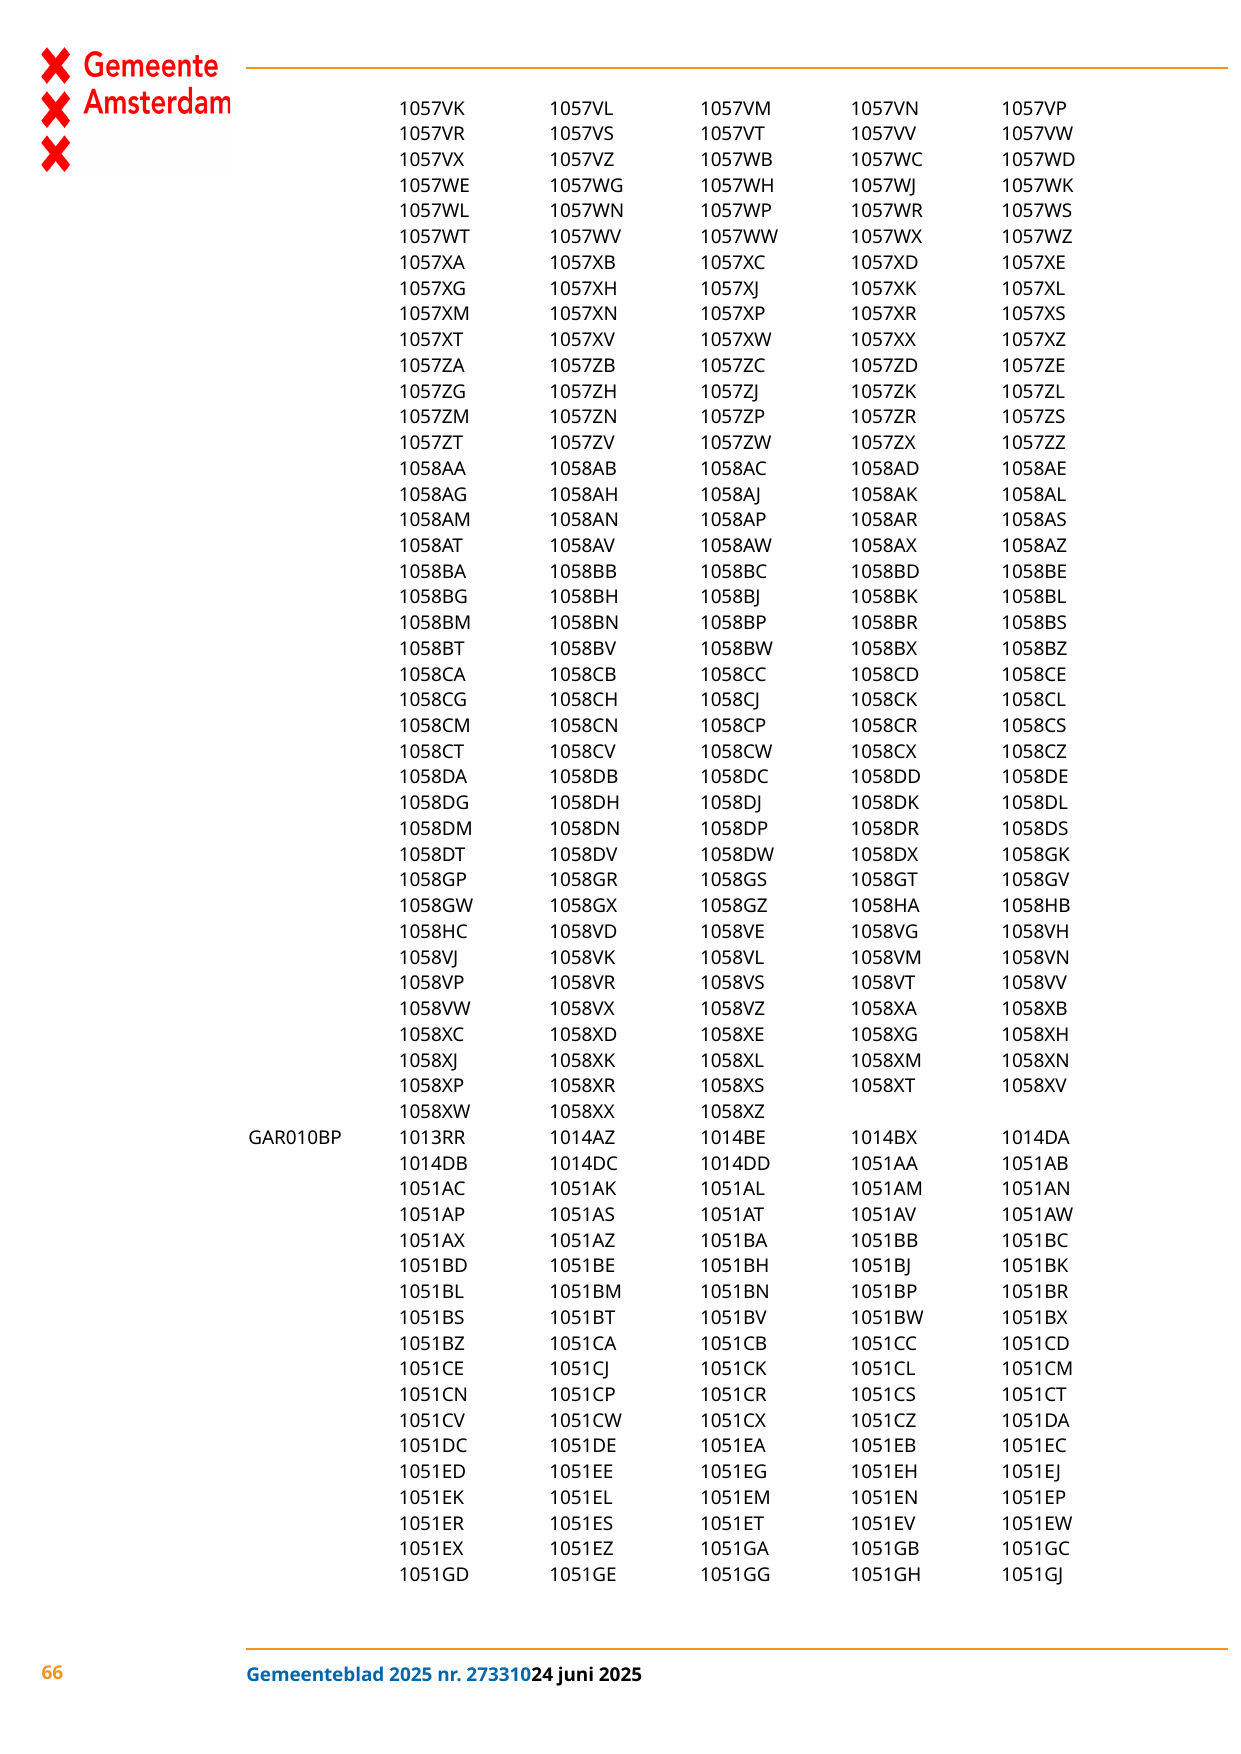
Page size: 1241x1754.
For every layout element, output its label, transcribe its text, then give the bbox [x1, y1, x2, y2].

table_cell [248, 1561, 398, 1587]
table_cell [248, 95, 398, 121]
table_cell 1051EW [1001, 1510, 1152, 1536]
table_cell 1058BJ [700, 584, 850, 609]
table_cell 1058CL [1001, 687, 1152, 712]
table_cell 1014BX [850, 1124, 1001, 1150]
table_cell [248, 352, 398, 378]
table_cell 1051AT [700, 1201, 850, 1227]
table_cell 1057WP [700, 198, 850, 223]
table_cell 1057WE [399, 172, 549, 198]
table_cell 1051AB [1001, 1150, 1152, 1175]
table_cell 1051GG [700, 1561, 850, 1587]
table_cell 1051AZ [549, 1227, 700, 1253]
table_cell 1057XM [399, 301, 549, 326]
table_cell 1051BT [549, 1304, 700, 1330]
table_cell [248, 481, 398, 506]
table_cell 1058DB [549, 764, 700, 789]
table_cell 1057XC [700, 249, 850, 275]
table_cell 1058AB [549, 455, 700, 481]
table_cell 1057XW [700, 326, 850, 352]
table_cell 1057VT [700, 121, 850, 146]
table_cell [248, 918, 398, 944]
table_cell 1058DV [549, 841, 700, 867]
table_cell 1014DA [1001, 1124, 1152, 1150]
table_cell 1058DN [549, 815, 700, 841]
table_cell [248, 609, 398, 635]
table_cell 1057XE [1001, 249, 1152, 275]
table_cell 1051BL [399, 1278, 549, 1304]
table_cell 1057ZX [850, 429, 1001, 455]
table_cell 1058CR [850, 712, 1001, 738]
table_cell [248, 1201, 398, 1227]
table_cell [248, 249, 398, 275]
table_cell 1051AV [850, 1201, 1001, 1227]
table_cell 1058DC [700, 764, 850, 789]
table_cell 1057ZB [549, 352, 700, 378]
table_cell 1057XP [700, 301, 850, 326]
table_cell 1058AS [1001, 506, 1152, 532]
table_cell 1058GX [549, 893, 700, 918]
table_cell [1001, 1098, 1152, 1124]
table_cell 1058GV [1001, 867, 1152, 892]
table_cell 1051AA [850, 1150, 1001, 1175]
table_cell 1051CM [1001, 1356, 1152, 1381]
table_cell 1057ZN [549, 404, 700, 429]
table_cell [248, 326, 398, 352]
table_cell 1058AD [850, 455, 1001, 481]
table_cell 1058VV [1001, 970, 1152, 995]
table_cell 1058BT [399, 635, 549, 661]
table_cell 1051CL [850, 1356, 1001, 1381]
table_cell 1051AK [549, 1175, 700, 1201]
table_cell 1057XT [399, 326, 549, 352]
table_cell 1058BL [1001, 584, 1152, 609]
table_cell 1057WT [399, 224, 549, 249]
table_cell 1057ZW [700, 429, 850, 455]
table_cell 1051DE [549, 1433, 700, 1458]
table_cell 1051BS [399, 1304, 549, 1330]
table_cell [248, 687, 398, 712]
table_cell [248, 738, 398, 764]
table_cell 1058DG [399, 790, 549, 815]
table_cell 1057WZ [1001, 224, 1152, 249]
table_cell 1051EP [1001, 1484, 1152, 1510]
table_cell 1051BM [549, 1278, 700, 1304]
table_cell [248, 995, 398, 1021]
table_cell 1051BC [1001, 1227, 1152, 1253]
table_cell 1057ZJ [700, 378, 850, 403]
table_cell [248, 841, 398, 867]
table_cell 1058CT [399, 738, 549, 764]
table_cell 1014DC [549, 1150, 700, 1175]
table_cell 1058XA [850, 995, 1001, 1021]
table_cell GAR010BP [248, 1124, 398, 1150]
table_cell 1057ZR [850, 404, 1001, 429]
table_cell 1057ZL [1001, 378, 1152, 403]
table_cell [248, 378, 398, 403]
table_cell 1057XN [549, 301, 700, 326]
table_cell 1014BE [700, 1124, 850, 1150]
table_cell 1058VS [700, 970, 850, 995]
table_cell 1057XR [850, 301, 1001, 326]
table_cell 1051EZ [549, 1536, 700, 1561]
table_cell 1051BP [850, 1278, 1001, 1304]
table_cell 1058VM [850, 944, 1001, 969]
table_cell 1058VE [700, 918, 850, 944]
table_cell [248, 121, 398, 146]
table_cell 1058GT [850, 867, 1001, 892]
table_cell 1051CT [1001, 1381, 1152, 1407]
table_cell 1051GA [700, 1536, 850, 1561]
table_cell 1058BS [1001, 609, 1152, 635]
table_cell [248, 1278, 398, 1304]
table_cell 1014DD [700, 1150, 850, 1175]
table_cell [248, 1073, 398, 1098]
table_cell 1058XL [700, 1047, 850, 1072]
table_cell 1057ZH [549, 378, 700, 403]
table_cell 1058BV [549, 635, 700, 661]
table_cell 1058CJ [700, 687, 850, 712]
table_cell 1057WD [1001, 146, 1152, 172]
table_cell 1058XZ [700, 1098, 850, 1124]
table_cell 1058AN [549, 506, 700, 532]
table_cell 1057VP [1001, 95, 1152, 121]
table_cell 1051BK [1001, 1253, 1152, 1278]
table_cell 1058AR [850, 506, 1001, 532]
table_cell 1058XX [549, 1098, 700, 1124]
table_cell 1058CD [850, 661, 1001, 687]
table_cell 1051EE [549, 1459, 700, 1484]
table_cell 1057ZT [399, 429, 549, 455]
table_cell 1058BR [850, 609, 1001, 635]
table_cell 1058CB [549, 661, 700, 687]
table_cell 1057VL [549, 95, 700, 121]
table_cell 1057WB [700, 146, 850, 172]
table_cell 1051AW [1001, 1201, 1152, 1227]
table_cell 1058GP [399, 867, 549, 892]
table_cell 1058VJ [399, 944, 549, 969]
table_cell 1057WL [399, 198, 549, 223]
table_cell 1057XA [399, 249, 549, 275]
table_cell 1057XV [549, 326, 700, 352]
table_cell 1051AP [399, 1201, 549, 1227]
table_cell 1051BW [850, 1304, 1001, 1330]
table_cell 1051AN [1001, 1175, 1152, 1201]
table_cell 1057WN [549, 198, 700, 223]
table_cell [248, 1510, 398, 1536]
table_cell 1058DW [700, 841, 850, 867]
table_cell 1057ZG [399, 378, 549, 403]
table_cell 1051BD [399, 1253, 549, 1278]
table_cell [850, 1098, 1001, 1124]
table_cell 1051EJ [1001, 1459, 1152, 1484]
table_cell 1057ZM [399, 404, 549, 429]
table_cell [248, 224, 398, 249]
table_cell 1058BK [850, 584, 1001, 609]
table_cell 1051CP [549, 1381, 700, 1407]
table_cell 1058AC [700, 455, 850, 481]
table_cell [248, 1227, 398, 1253]
table_cell 1057VN [850, 95, 1001, 121]
table_cell 1058DH [549, 790, 700, 815]
table_cell 1058DT [399, 841, 549, 867]
table_cell 1058CP [700, 712, 850, 738]
table_cell 1051EK [399, 1484, 549, 1510]
table_cell [248, 301, 398, 326]
table_cell [248, 1536, 398, 1561]
table_cell 1051BA [700, 1227, 850, 1253]
table_cell 1057VX [399, 146, 549, 172]
table_cell [248, 1253, 398, 1278]
table_cell 1057ZK [850, 378, 1001, 403]
table_cell [248, 1304, 398, 1330]
table_cell 1057XS [1001, 301, 1152, 326]
table_cell [248, 198, 398, 223]
table_cell 1051BB [850, 1227, 1001, 1253]
table_cell 1057VW [1001, 121, 1152, 146]
table_cell 1058XK [549, 1047, 700, 1072]
table_cell 1051BR [1001, 1278, 1152, 1304]
table_cell [248, 970, 398, 995]
table_cell 1058DE [1001, 764, 1152, 789]
table_cell 1058AW [700, 532, 850, 558]
table_cell 1013RR [399, 1124, 549, 1150]
table_cell 1051GD [399, 1561, 549, 1587]
table_cell 1058CC [700, 661, 850, 687]
table_cell 1058XR [549, 1073, 700, 1098]
table_cell 1058VD [549, 918, 700, 944]
table_cell 1057XX [850, 326, 1001, 352]
table_cell 1057VR [399, 121, 549, 146]
table_cell 1051ES [549, 1510, 700, 1536]
table_cell 1051BH [700, 1253, 850, 1278]
table_cell 1057XL [1001, 275, 1152, 301]
table_cell 1058AK [850, 481, 1001, 506]
table_cell [248, 635, 398, 661]
picture [41, 47, 231, 172]
table_cell 1057ZC [700, 352, 850, 378]
table_cell 1057ZP [700, 404, 850, 429]
table_cell [248, 584, 398, 609]
table_cell 1058XS [700, 1073, 850, 1098]
table_cell 1058XB [1001, 995, 1152, 1021]
table_cell 1051BN [700, 1278, 850, 1304]
table_cell 1051GE [549, 1561, 700, 1587]
table_cell 1057XJ [700, 275, 850, 301]
table_cell 1058XW [399, 1098, 549, 1124]
table_cell [248, 172, 398, 198]
table_cell 1051AM [850, 1175, 1001, 1201]
table_cell 1051CR [700, 1381, 850, 1407]
table_cell 1058DD [850, 764, 1001, 789]
table_cell 1051AC [399, 1175, 549, 1201]
table_cell 1051GJ [1001, 1561, 1152, 1587]
table_cell [248, 429, 398, 455]
table_cell 1051EM [700, 1484, 850, 1510]
table_cell 1058BB [549, 558, 700, 584]
table_cell 1058CS [1001, 712, 1152, 738]
table_cell 1051CA [549, 1330, 700, 1356]
table_cell 1057ZA [399, 352, 549, 378]
table_cell 1058CM [399, 712, 549, 738]
table_cell 1051AX [399, 1227, 549, 1253]
table_cell 1051EL [549, 1484, 700, 1510]
table_cell 1057ZZ [1001, 429, 1152, 455]
table_cell 1051CX [700, 1407, 850, 1433]
table_cell 1051CB [700, 1330, 850, 1356]
table_cell [248, 790, 398, 815]
table_cell 1058CN [549, 712, 700, 738]
table_cell 1058BH [549, 584, 700, 609]
table_cell [248, 1459, 398, 1484]
table_cell 1058VH [1001, 918, 1152, 944]
table_cell 1057WX [850, 224, 1001, 249]
table_cell 1057ZV [549, 429, 700, 455]
table_cell 1051BX [1001, 1304, 1152, 1330]
table_cell 1058XM [850, 1047, 1001, 1072]
table_cell 1051ER [399, 1510, 549, 1536]
table_cell 1051BZ [399, 1330, 549, 1356]
table_cell 1051EX [399, 1536, 549, 1561]
table_cell [248, 1407, 398, 1433]
table_cell 1058XH [1001, 1021, 1152, 1047]
table_cell 1057WJ [850, 172, 1001, 198]
table_cell 1058DR [850, 815, 1001, 841]
table_cell [248, 1381, 398, 1407]
table_cell [248, 275, 398, 301]
table_cell 1051ET [700, 1510, 850, 1536]
table_cell [248, 1150, 398, 1175]
table_cell 1057WS [1001, 198, 1152, 223]
table_cell 1058DM [399, 815, 549, 841]
table_cell 1051EN [850, 1484, 1001, 1510]
table_cell [248, 893, 398, 918]
table_cell 1058AP [700, 506, 850, 532]
table_cell 1058BM [399, 609, 549, 635]
table_cell 1051AL [700, 1175, 850, 1201]
table_cell [248, 867, 398, 892]
table_cell 1058VN [1001, 944, 1152, 969]
table_cell 1057XH [549, 275, 700, 301]
table_cell 1058HA [850, 893, 1001, 918]
table_cell 1051GB [850, 1536, 1001, 1561]
table_cell 1058BX [850, 635, 1001, 661]
table_cell 1057VM [700, 95, 850, 121]
table_cell 1051CC [850, 1330, 1001, 1356]
table_cell 1058CE [1001, 661, 1152, 687]
table_cell 1051EB [850, 1433, 1001, 1458]
table_cell 1058XC [399, 1021, 549, 1047]
table_cell 1058AL [1001, 481, 1152, 506]
table_cell 1051EA [700, 1433, 850, 1458]
table_cell [248, 1356, 398, 1381]
table_cell 1051CW [549, 1407, 700, 1433]
table_cell 1058VW [399, 995, 549, 1021]
table_cell 1058VL [700, 944, 850, 969]
table_cell 1058VP [399, 970, 549, 995]
table_cell 1058AZ [1001, 532, 1152, 558]
table_cell 1058DX [850, 841, 1001, 867]
table_cell [248, 1484, 398, 1510]
table_cell 1058DS [1001, 815, 1152, 841]
table_cell 1057VS [549, 121, 700, 146]
table_cell 1058VR [549, 970, 700, 995]
table_cell 1058BD [850, 558, 1001, 584]
table_cell 1058BC [700, 558, 850, 584]
table_cell 1014DB [399, 1150, 549, 1175]
table_cell 1051DA [1001, 1407, 1152, 1433]
table_cell 1058CG [399, 687, 549, 712]
table_cell 1057VK [399, 95, 549, 121]
table_cell [248, 1433, 398, 1458]
table_cell 1051ED [399, 1459, 549, 1484]
table_cell 1057ZD [850, 352, 1001, 378]
table_cell 1051DC [399, 1433, 549, 1458]
table_cell 1051CE [399, 1356, 549, 1381]
table_cell 1058VG [850, 918, 1001, 944]
table_cell [248, 1098, 398, 1124]
table_cell 1058DK [850, 790, 1001, 815]
table_cell 1051CV [399, 1407, 549, 1433]
table_cell [248, 1330, 398, 1356]
table_cell 1058BA [399, 558, 549, 584]
table_cell 1058AH [549, 481, 700, 506]
table_cell 1058CZ [1001, 738, 1152, 764]
table_cell 1058XG [850, 1021, 1001, 1047]
table_cell 1058CK [850, 687, 1001, 712]
table_cell 1057XD [850, 249, 1001, 275]
table_cell 1057WW [700, 224, 850, 249]
table_cell 1051EV [850, 1510, 1001, 1536]
table_cell 1051CJ [549, 1356, 700, 1381]
table_cell 1051BJ [850, 1253, 1001, 1278]
table_cell 1058XE [700, 1021, 850, 1047]
table_cell 1058GS [700, 867, 850, 892]
table_cell 1051BE [549, 1253, 700, 1278]
table_cell 1051GH [850, 1561, 1001, 1587]
table_cell 1058CA [399, 661, 549, 687]
table_cell [248, 1047, 398, 1072]
table_cell 1058AX [850, 532, 1001, 558]
table_cell 1058BN [549, 609, 700, 635]
table_cell 1058XT [850, 1073, 1001, 1098]
table_cell 1058GK [1001, 841, 1152, 867]
table_cell 1058AG [399, 481, 549, 506]
table_cell 1058CH [549, 687, 700, 712]
table_cell 1057VV [850, 121, 1001, 146]
table_cell 1058DL [1001, 790, 1152, 815]
table_cell 1058AV [549, 532, 700, 558]
table_cell 1058XN [1001, 1047, 1152, 1072]
table_cell 1058BE [1001, 558, 1152, 584]
table_cell [248, 764, 398, 789]
table_cell 1057WR [850, 198, 1001, 223]
table_cell [248, 532, 398, 558]
table_cell 1057XZ [1001, 326, 1152, 352]
table_cell [248, 1021, 398, 1047]
table_cell 1051CN [399, 1381, 549, 1407]
table_cell 1057XK [850, 275, 1001, 301]
table_cell 1051CD [1001, 1330, 1152, 1356]
table_cell 1057XG [399, 275, 549, 301]
table_cell 1058GZ [700, 893, 850, 918]
table_cell 1058GR [549, 867, 700, 892]
table_cell [248, 146, 398, 172]
table_cell [248, 815, 398, 841]
table_cell 1058BZ [1001, 635, 1152, 661]
table_cell 1058AM [399, 506, 549, 532]
table_cell 1058DJ [700, 790, 850, 815]
table_cell 1057WC [850, 146, 1001, 172]
table_cell 1058AE [1001, 455, 1152, 481]
table_cell 1058DA [399, 764, 549, 789]
table_cell [248, 506, 398, 532]
table_cell 1058AT [399, 532, 549, 558]
table_cell 1058AA [399, 455, 549, 481]
table_cell 1057XB [549, 249, 700, 275]
table_cell 1058CW [700, 738, 850, 764]
table_cell 1058HC [399, 918, 549, 944]
table_cell 1058HB [1001, 893, 1152, 918]
table_cell 1051AS [549, 1201, 700, 1227]
table_cell 1058VK [549, 944, 700, 969]
table_cell 1051EG [700, 1459, 850, 1484]
table_cell 1057ZS [1001, 404, 1152, 429]
table_cell 1058BG [399, 584, 549, 609]
table_cell 1057WH [700, 172, 850, 198]
table_cell 1058BW [700, 635, 850, 661]
table_cell 1058XV [1001, 1073, 1152, 1098]
table_cell 1058VX [549, 995, 700, 1021]
table_cell [248, 712, 398, 738]
table_cell 1057WK [1001, 172, 1152, 198]
table_cell 1057ZE [1001, 352, 1152, 378]
table_cell 1051CS [850, 1381, 1001, 1407]
table_cell 1051EC [1001, 1433, 1152, 1458]
table_cell 1057WG [549, 172, 700, 198]
table_cell 1058GW [399, 893, 549, 918]
table_cell 1058XD [549, 1021, 700, 1047]
table_cell [248, 1175, 398, 1201]
table_cell 1057VZ [549, 146, 700, 172]
table_cell 1058VZ [700, 995, 850, 1021]
table_cell 1051BV [700, 1304, 850, 1330]
table_cell 1058DP [700, 815, 850, 841]
table_cell 1058VT [850, 970, 1001, 995]
table_cell 1058BP [700, 609, 850, 635]
table_cell 1051GC [1001, 1536, 1152, 1561]
table_cell [248, 944, 398, 969]
table_cell 1051CK [700, 1356, 850, 1381]
table_cell 1051CZ [850, 1407, 1001, 1433]
table_cell [248, 404, 398, 429]
table_cell 1058AJ [700, 481, 850, 506]
table_cell 1058XP [399, 1073, 549, 1098]
table_cell 1014AZ [549, 1124, 700, 1150]
table_cell [248, 661, 398, 687]
table_cell 1058CV [549, 738, 700, 764]
table_cell 1057WV [549, 224, 700, 249]
table_cell 1058XJ [399, 1047, 549, 1072]
table_cell [248, 455, 398, 481]
table_cell 1058CX [850, 738, 1001, 764]
table_cell 1051EH [850, 1459, 1001, 1484]
table_cell [248, 558, 398, 584]
